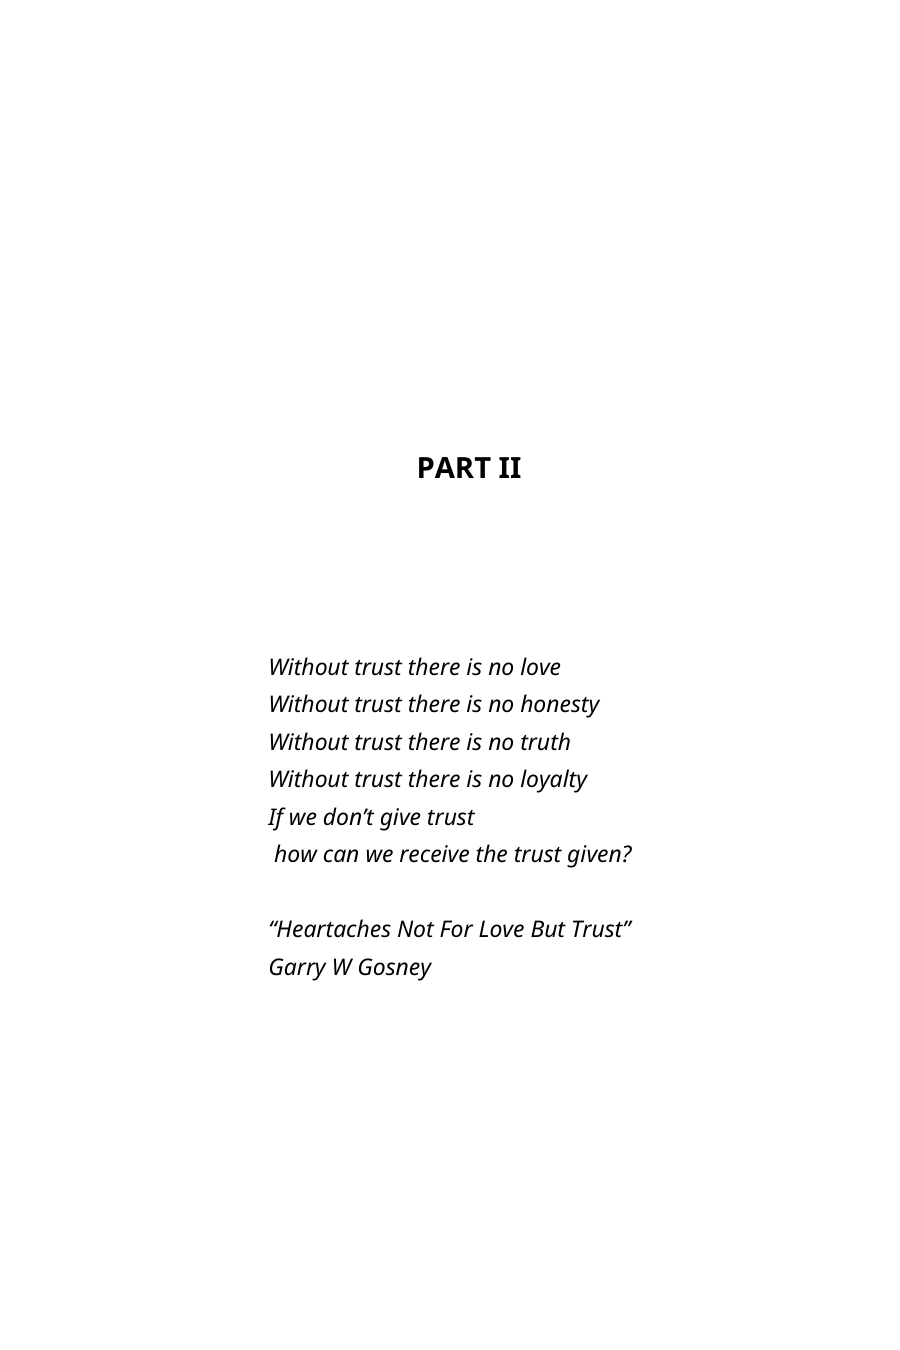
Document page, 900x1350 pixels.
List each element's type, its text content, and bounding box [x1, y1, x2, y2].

text Without trust there is no truth [118, 726, 782, 757]
text If we don’t give trust [118, 801, 782, 832]
text Garry W Gosney [118, 951, 782, 982]
text how can we receive the trust given? [118, 838, 782, 869]
text PART II [118, 448, 782, 487]
text Without trust there is no honesty [118, 688, 782, 719]
text Without trust there is no loyalty [118, 763, 782, 794]
text Without trust there is no love [118, 651, 782, 682]
text “Heartaches Not For Love But Trust” [118, 913, 782, 944]
